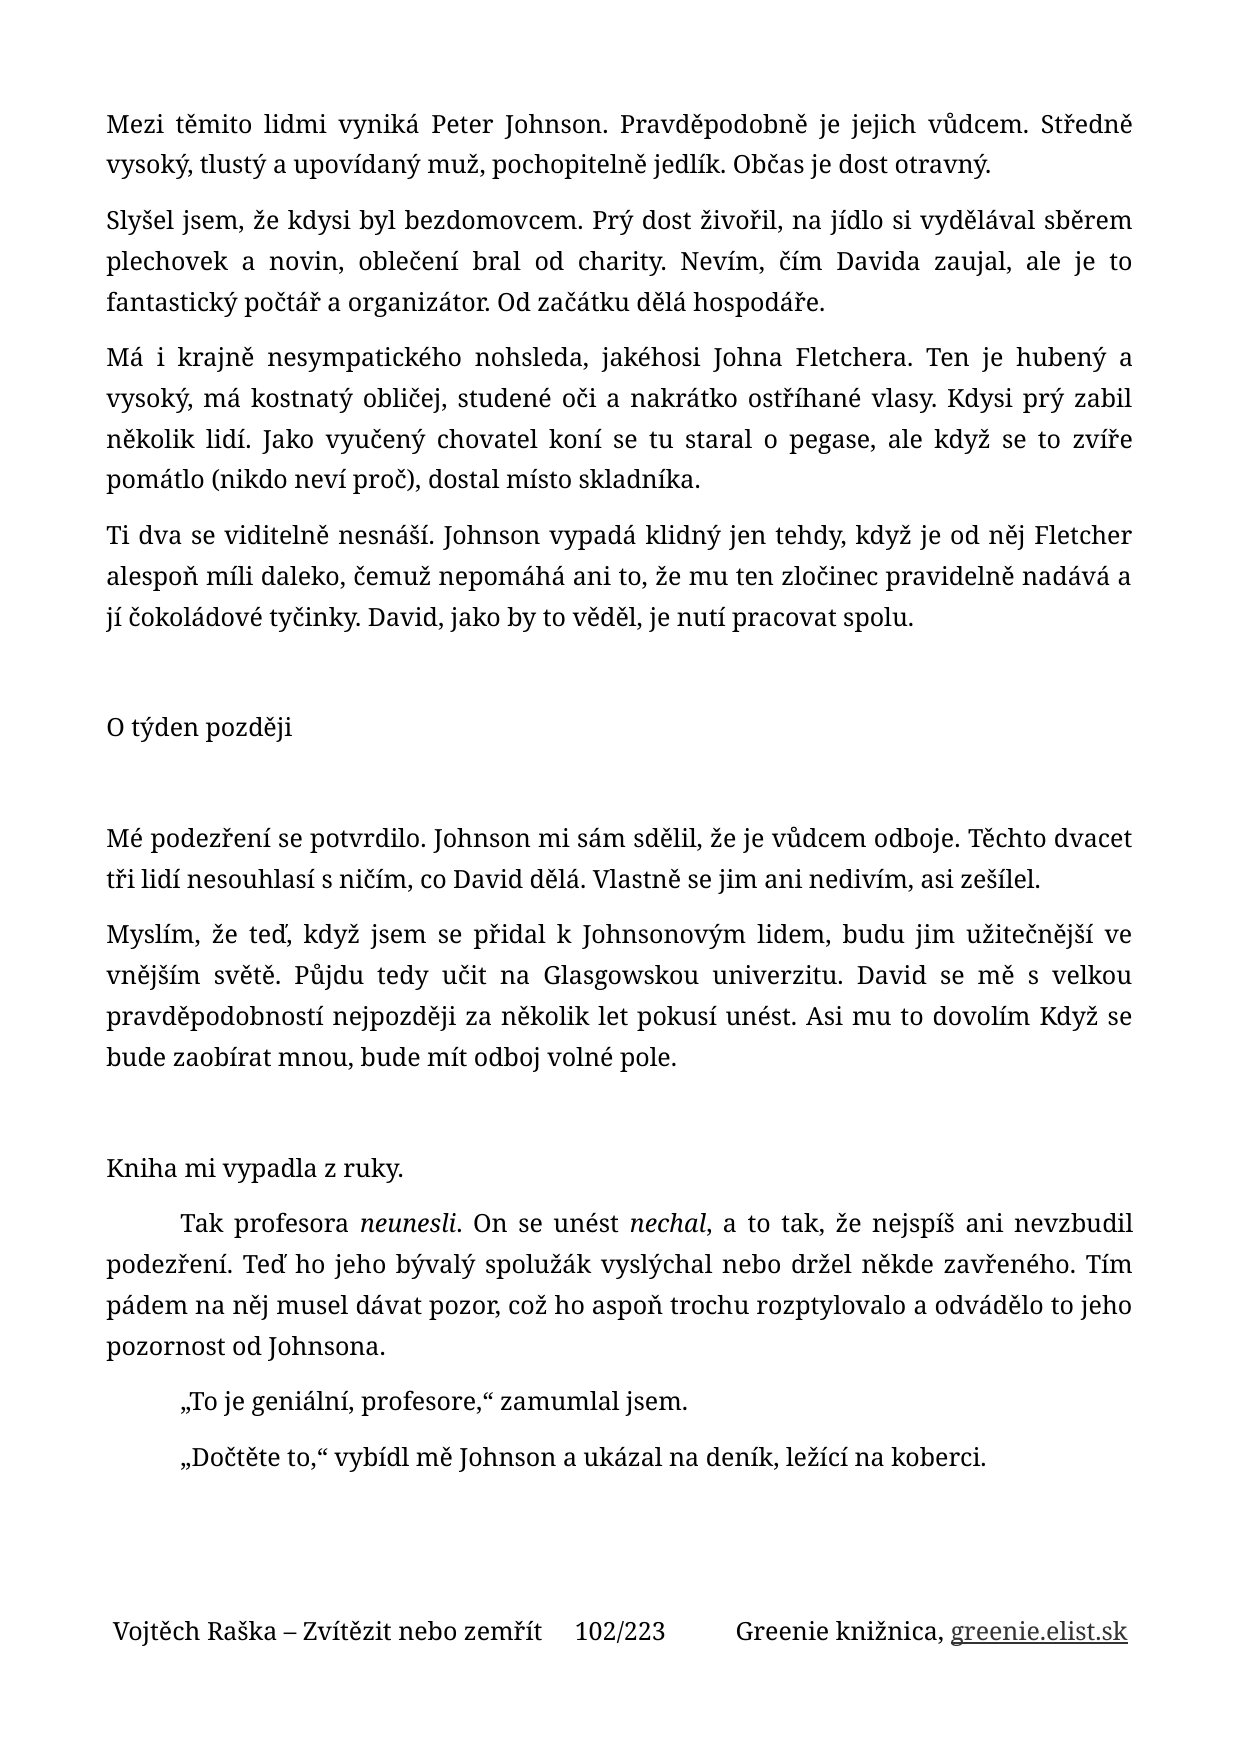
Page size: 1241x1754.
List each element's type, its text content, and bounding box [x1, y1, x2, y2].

text Myslím, že teď, když jsem se přidal k Johnsonovým lidem, budu jim užitečnější ve vnějším světě. Půjdu tedy učit na Glasgowskou univerzitu. David se mě s velkou pravděpodobností nejpozději za několik let pokusí unést. Asi mu to dovolím Když se bude zaobírat mnou, bude mít odboj volné pole. [106, 917, 1134, 1074]
text O týden později [106, 710, 1134, 744]
text Má i krajně nesympatického nohsleda, jakéhosi Johna Fletchera. Ten je hubený a vysoký, má kostnatý obličej, studené oči a nakrátko ostříhané vlasy. Kdysi prý zabil několik lidí. Jako vyučený chovatel koní se tu staral o pegase, ale když se to zvíře pomátlo (nikdo neví proč), dostal místo skladníka. [106, 339, 1134, 496]
text Mezi těmito lidmi vyniká Peter Johnson. Pravděpodobně je jejich vůdcem. Středně vysoký, tlustý a upovídaný muž, pochopitelně jedlík. Občas je dost otravný. [106, 106, 1134, 181]
text Ti dva se viditelně nesnáší. Johnson vypadá klidný jen tehdy, když je od něj Fletcher alespoň míli daleko, čemuž nepomáhá ani to, že mu ten zločinec pravidelně nadává a jí čokoládové tyčinky. David, jako by to věděl, je nutí pracovat spolu. [106, 517, 1134, 633]
text Mé podezření se potvrdilo. Johnson mi sám sdělil, že je vůdcem odboje. Těchto dvacet tři lidí nesouhlasí s ničím, co David dělá. Vlastně se jim ani nedivím, asi zešílel. [106, 821, 1134, 896]
text Tak profesora neunesli. On se unést nechal, a to tak, že nejspíš ani nevzbudil podezření. Teď ho jeho bývalý spolužák vyslýchal nebo držel někde zavřeného. Tím pádem na něj musel dávat pozor, což ho aspoň trochu rozptylovalo a odvádělo to jeho pozornost od Johnsona. [106, 1206, 1134, 1362]
text Kniha mi vypadla z ruky. [106, 1150, 1134, 1184]
text Slyšel jsem, že kdysi byl bezdomovcem. Prý dost živořil, na jídlo si vydělával sběrem plechovek a novin, oblečení bral od charity. Nevím, čím Davida zaujal, ale je to fantastický počtář a organizátor. Od začátku dělá hospodáře. [106, 202, 1134, 318]
text „Dočtěte to,“ vybídl mě Johnson a ukázal na deník, ležící na koberci. [106, 1439, 1134, 1473]
text „To je geniální, profesore,“ zamumlal jsem. [106, 1384, 1134, 1418]
